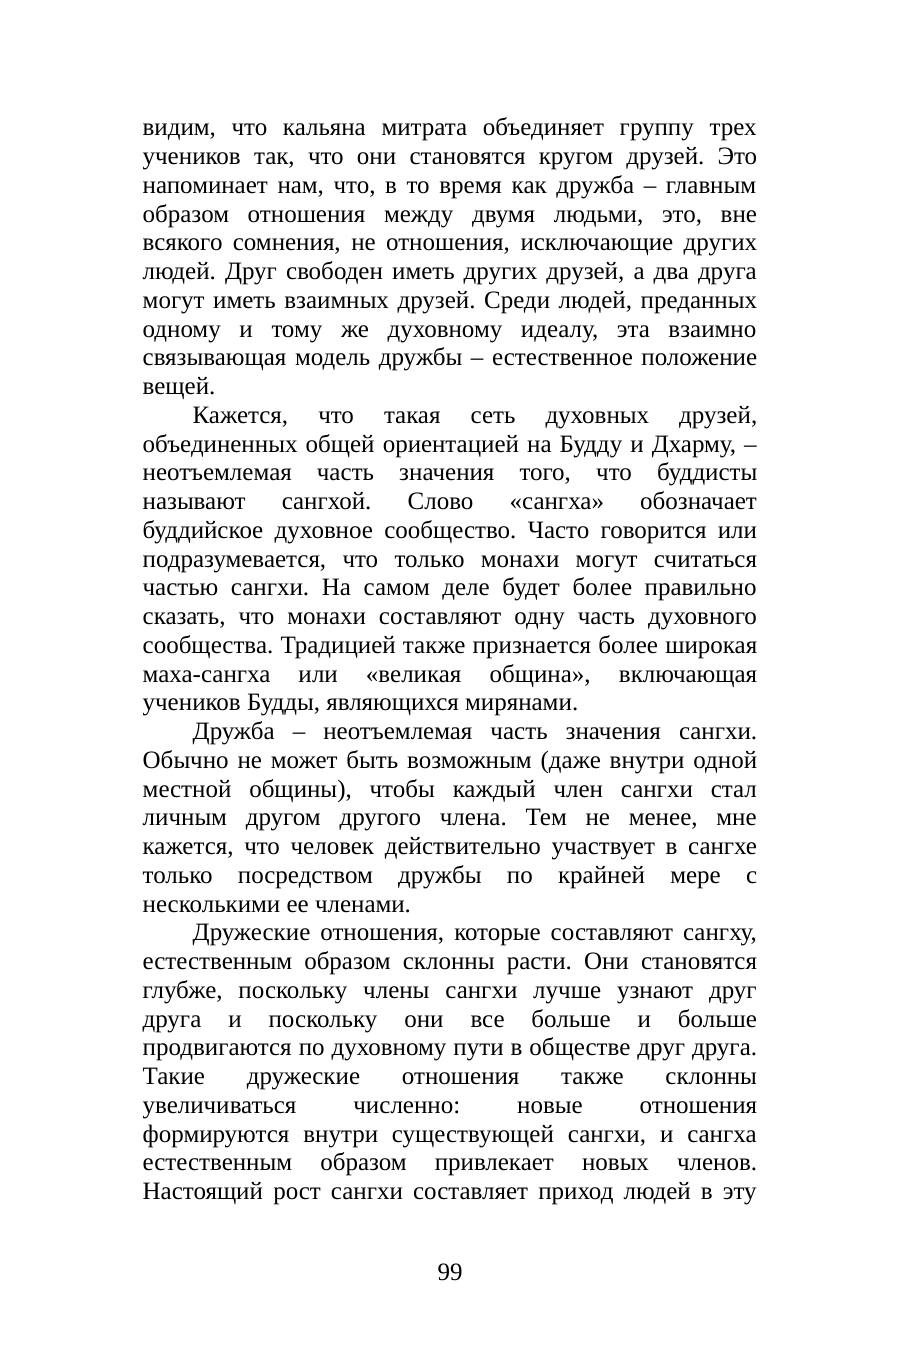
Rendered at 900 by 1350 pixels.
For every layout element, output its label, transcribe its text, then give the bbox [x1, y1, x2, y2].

text Дружба – неотъемлемая часть значения сангхи. Обычно не может быть возможным (даже внутри одной местной общины), чтобы каждый член сангхи стал личным другом другого члена. Тем не менее, мне кажется, что человек действительно участвует в сангхе только посредством дружбы по крайней мере с несколькими ее членами. [142, 716, 757, 917]
text видим, что кальяна митрата объединяет группу трех учеников так, что они становятся кругом друзей. Это напоминает нам, что, в то время как дружба – главным образом отношения между двумя людьми, это, вне всякого сомнения, не отношения, исключающие других людей. Друг свободен иметь других друзей, а два друга могут иметь взаимных друзей. Среди людей, преданных одному и тому же духовному идеалу, эта взаимно связывающая модель дружбы – естественное положение вещей. [142, 112, 757, 400]
text Кажется, что такая сеть духовных друзей, объединенных общей ориентацией на Будду и Дхарму, – неотъемлемая часть значения того, что буддисты называют сангхой. Слово «сангха» обозначает буддийское духовное сообщество. Часто говорится или подразумевается, что только монахи могут считаться частью сангхи. На самом деле будет более правильно сказать, что монахи составляют одну часть духовного сообщества. Традицией также признается более широкая маха-сангха или «великая община», включающая учеников Будды, являющихся мирянами. [142, 400, 757, 716]
text Дружеские отношения, которые составляют сангху, естественным образом склонны расти. Они становятся глубже, поскольку члены сангхи лучше узнают друг друга и поскольку они все больше и больше продвигаются по духовному пути в обществе друг друга. Такие дружеские отношения также склонны увеличиваться численно: новые отношения формируются внутри существующей сангхи, и сангха естественным образом привлекает новых членов. Настоящий рост сангхи составляет приход людей в эту [142, 917, 757, 1205]
